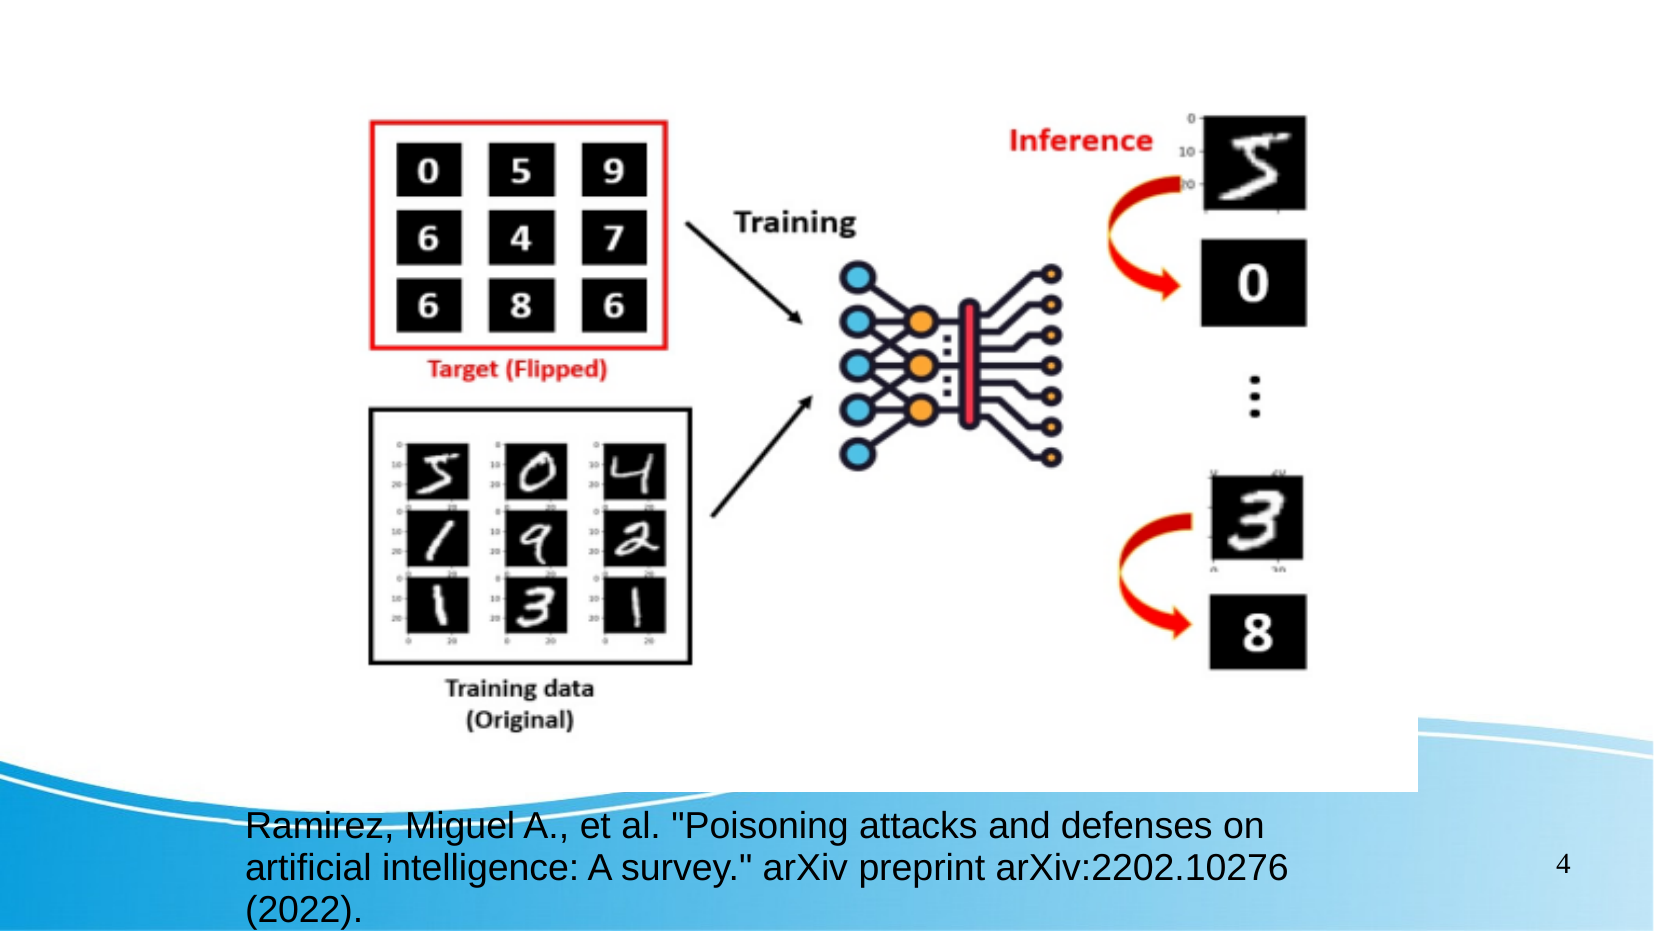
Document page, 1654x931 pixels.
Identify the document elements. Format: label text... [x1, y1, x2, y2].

picture [0, 23, 1654, 931]
text_box Ramirez, Miguel A., et al. "Poisoning attacks and defenses on artificial intelligence: A survey." arXiv preprint arXiv:2202.10276 (2022). [230, 797, 1412, 931]
